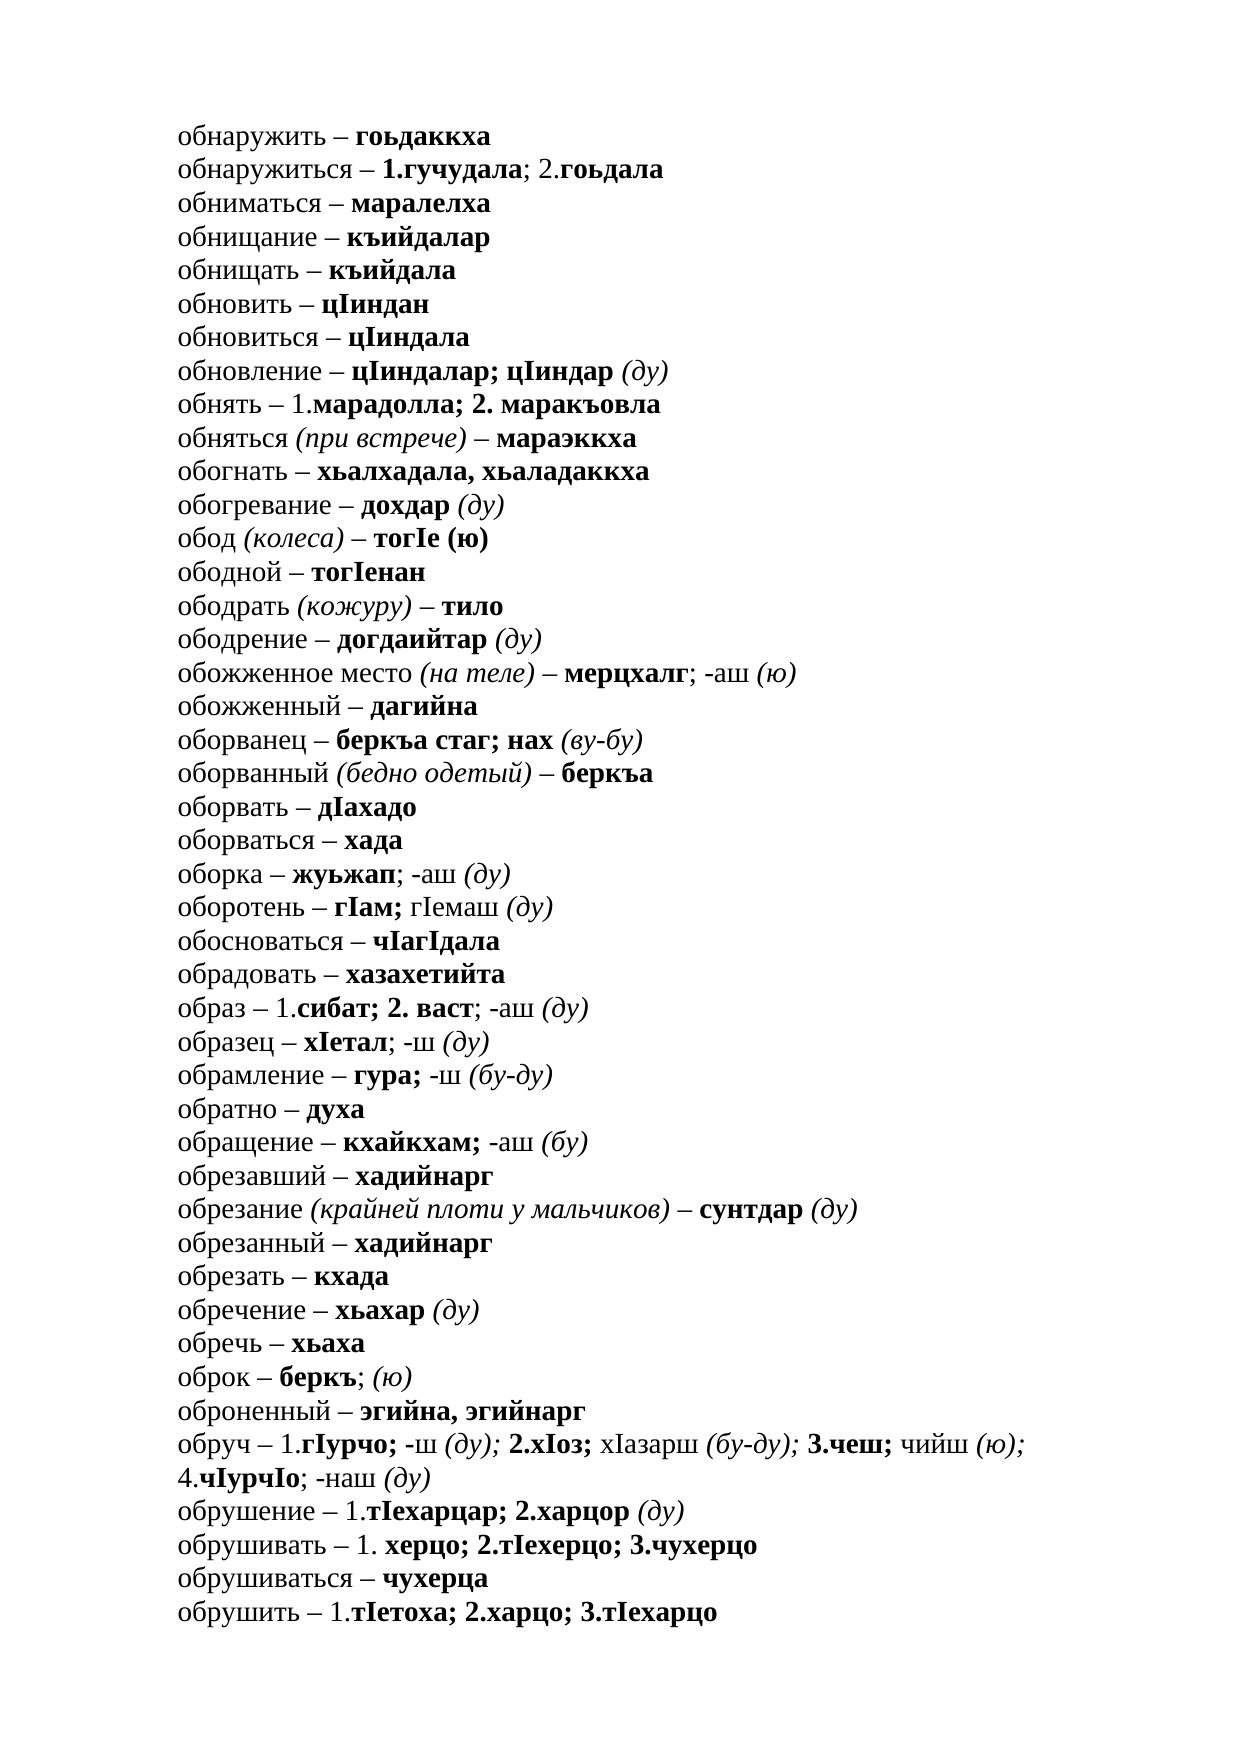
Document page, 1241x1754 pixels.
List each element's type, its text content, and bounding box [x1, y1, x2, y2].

text обрушение – 1.тӀехарцар; 2.харцор (ду) [177, 1493, 1152, 1527]
text обняться (при встрече) – мараэккха [177, 420, 1152, 453]
text обогнать – хьалхадала, хьаладаккха [177, 453, 1152, 487]
text образ – 1.сибат; 2. васт; -аш (ду) [177, 990, 1152, 1024]
text оборка – жуьжап; -аш (ду) [177, 856, 1152, 889]
text обруч – 1.гӀурчо; -ш (ду); 2.хӀоз; хӀазарш (бу-ду); 3.чеш; чийш (ю); 4.чӀурчӀо; -наш (ду) [177, 1426, 1152, 1493]
text оборванец – беркъа стаг; нах (ву-бу) [177, 722, 1152, 755]
text обрезанный – хадийнарг [177, 1225, 1152, 1258]
text обогревание – дохдар (ду) [177, 487, 1152, 521]
text ободрение – догдаийтар (ду) [177, 621, 1152, 655]
text обожженное место (на теле) – мерцхалг; -аш (ю) [177, 655, 1152, 688]
text обновление – цӀиндалар; цӀиндар (ду) [177, 353, 1152, 386]
text ободрать (кожуру) – тило [177, 588, 1152, 621]
text образец – хӀетал; -ш (ду) [177, 1024, 1152, 1057]
text обрамление – гура; -ш (бу-ду) [177, 1057, 1152, 1091]
text обрушивать – 1. херцо; 2.тӀехерцо; 3.чухерцо [177, 1527, 1152, 1560]
text обожженный – дагийна [177, 688, 1152, 722]
text обречение – хьахар (ду) [177, 1292, 1152, 1326]
text обратно – духа [177, 1091, 1152, 1124]
text обрушиваться – чухерца [177, 1560, 1152, 1594]
text оборотень – гӀам; гӀемаш (ду) [177, 889, 1152, 923]
text оброненный – эгийна, эгийнарг [177, 1393, 1152, 1426]
text обнищание – къийдалар [177, 219, 1152, 252]
text обрезавший – хадийнарг [177, 1158, 1152, 1191]
text обрушить – 1.тӀетоха; 2.харцо; 3.тӀехарцо [177, 1594, 1152, 1627]
text оборванный (бедно одетый) – беркъа [177, 755, 1152, 789]
text оборваться – хада [177, 822, 1152, 856]
text обрезать – кхада [177, 1258, 1152, 1292]
text обращение – кхайкхам; -аш (бу) [177, 1124, 1152, 1158]
text обновиться – цӀиндала [177, 319, 1152, 353]
text обосноваться – чӀагӀдала [177, 923, 1152, 957]
text обод (колеса) – тогӀе (ю) [177, 521, 1152, 554]
text обречь – хьаха [177, 1326, 1152, 1359]
text обновить – цӀиндан [177, 286, 1152, 319]
text обнять – 1.марадолла; 2. маракъовла [177, 386, 1152, 420]
text оборвать – дӀахадо [177, 789, 1152, 822]
text ободной – тогӀенан [177, 554, 1152, 588]
text обрезание (крайней плоти у мальчиков) – сунтдар (ду) [177, 1191, 1152, 1225]
text обнаружить – гоьдаккха [177, 118, 1152, 152]
text обнаружиться – 1.гучудала; 2.гоьдала [177, 152, 1152, 185]
text обнищать – къийдала [177, 252, 1152, 286]
text обниматься – маралелха [177, 185, 1152, 219]
text обрадовать – хазахетийта [177, 957, 1152, 990]
text оброк – беркъ; (ю) [177, 1359, 1152, 1393]
